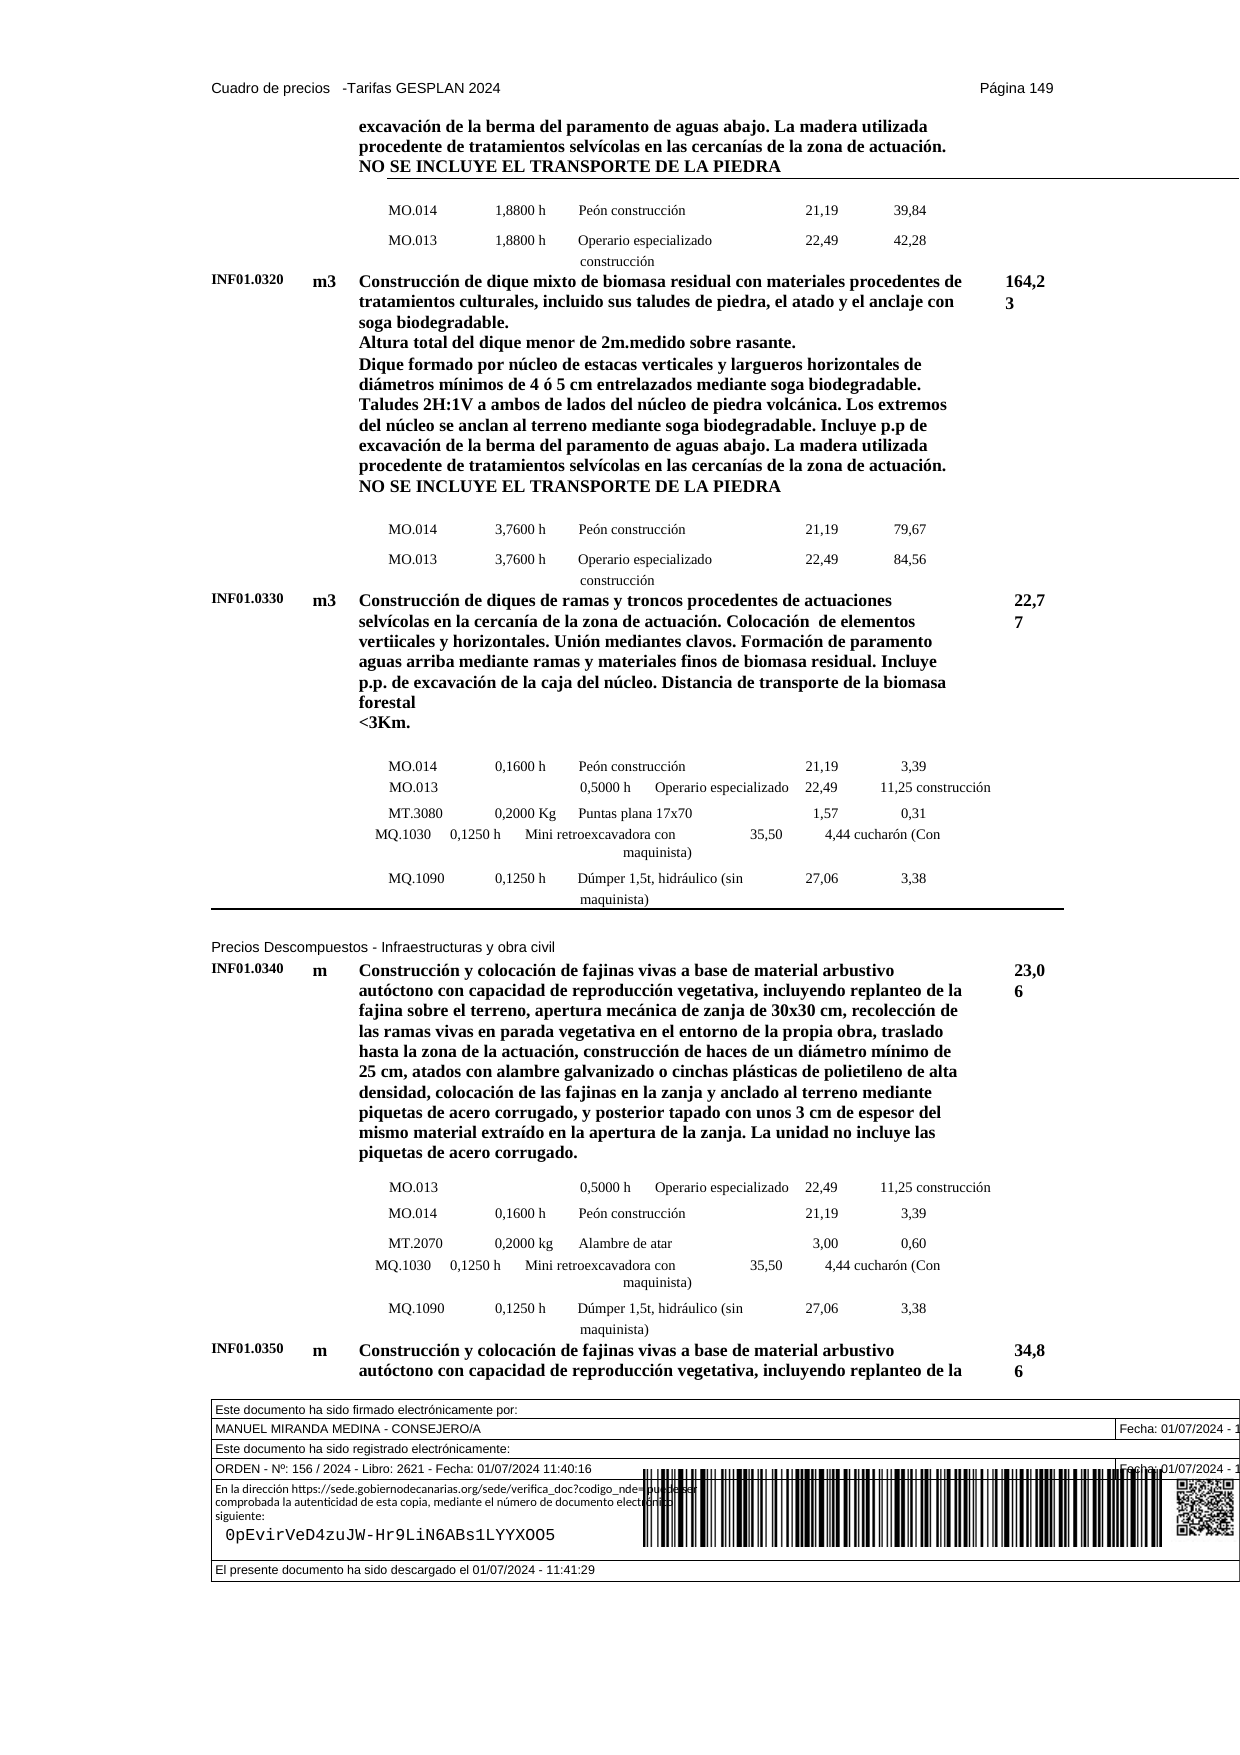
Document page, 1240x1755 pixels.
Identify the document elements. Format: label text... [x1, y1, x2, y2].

table_cell INF01.0320 [211, 271, 312, 590]
table_header [313, 116, 358, 271]
table_header m [313, 960, 358, 1339]
table_header 23,06 [1014, 960, 1053, 1339]
table_cell 164,23 [1005, 271, 1053, 590]
table_header [211, 116, 312, 271]
table_header Construcción y colocación de fajinas vivas a base de material arbustivo autóctono con capacidad de reproducción vegetativa, incluyendo replanteo de la fajina sobre el terreno, apertura mecánica de zanja de 30x30 cm, recolección de las ramas vivas en parada vegetativa en el entorno de la propia obra, traslado hasta la zona de la actuación, construcción de haces de un diámetro mínimo de 25 cm, atados con alambre galvanizado o cinchas plásticas de polietileno de alta densidad, colocación de las fajinas en la zanja y anclado al terreno mediante piquetas de acero corrugado, y posterior tapado con unos 3 cm de espesor del mismo material extraído en la apertura de la zanja. La unidad no incluye las piquetas de acero corrugado. MO.013 0,5000 h Operario especializado 22,49 11,25 construcción MO.014 0,1600 h Peón construcción 21,19 3,39 MT.2070 0,2000 kg Alambre de atar 3,00 0,60 MQ.1030 0,1250 h Mini retroexcavadora con 35,50 4,44 cucharón (Con maquinista) MQ.1090 0,1250 h Dúmper 1,5t, hidráulico (sin 27,06 3,38 maquinista) [359, 960, 1014, 1339]
table_cell INF01.0350 [211, 1339, 312, 1399]
table_header [1005, 116, 1053, 178]
table_header excavación de la berma del paramento de aguas abajo. La madera utilizada procedente de tratamientos selvícolas en las cercanías de la zona de actuación. NO SE INCLUYE EL TRANSPORTE DE LA PIEDRA MO.014 1,8800 h Peón construcción 21,19 39,84 MO.013 1,8800 h Operario especializado 22,49 42,28 construcción [359, 116, 1005, 271]
table_header INF01.0340 [211, 960, 312, 1339]
text Precios Descompuestos - Infraestructuras y obra civil [211, 939, 1053, 956]
table_cell Construcción de diques de ramas y troncos procedentes de actuaciones selvícolas en la cercanía de la zona de actuación. Colocación de elementos vertiicales y horizontales. Unión mediantes clavos. Formación de paramento aguas arriba mediante ramas y materiales finos de biomasa residual. Incluye p.p. de excavación de la caja del núcleo. Distancia de transporte de la biomasa forestal <3Km. MO.014 0,1600 h Peón construcción 21,19 3,39 MO.013 0,5000 h Operario especializado 22,49 11,25 construcción MT.3080 0,2000 Kg Puntas plana 17x70 1,57 0,31 MQ.1030 0,1250 h Mini retroexcavadora con 35,50 4,44 cucharón (Con maquinista) MQ.1090 0,1250 h Dúmper 1,5t, hidráulico (sin 27,06 3,38 maquinista) [359, 590, 1005, 908]
table_cell m [313, 1339, 358, 1399]
table_header [1005, 179, 1053, 271]
table_cell INF01.0330 [211, 590, 312, 908]
table_cell 34,86 [1014, 1339, 1053, 1399]
table_cell Construcción de dique mixto de biomasa residual con materiales procedentes de tratamientos culturales, incluido sus taludes de piedra, el atado y el anclaje con soga biodegradable. Altura total del dique menor de 2m.medido sobre rasante. Dique formado por núcleo de estacas verticales y largueros horizontales de diámetros mínimos de 4 ó 5 cm entrelazados mediante soga biodegradable. Taludes 2H:1V a ambos de lados del núcleo de piedra volcánica. Los extremos del núcleo se anclan al terreno mediante soga biodegradable. Incluye p.p de excavación de la berma del paramento de aguas abajo. La madera utilizada procedente de tratamientos selvícolas en las cercanías de la zona de actuación. NO SE INCLUYE EL TRANSPORTE DE LA PIEDRA MO.014 3,7600 h Peón construcción 21,19 79,67 MO.013 3,7600 h Operario especializado 22,49 84,56 construcción [359, 271, 1005, 590]
table_cell 22,77 [1005, 590, 1053, 908]
table_cell m3 [313, 271, 358, 590]
table_cell m3 [313, 590, 358, 908]
table_cell Construcción y colocación de fajinas vivas a base de material arbustivo autóctono con capacidad de reproducción vegetativa, incluyendo replanteo de la [359, 1339, 1014, 1399]
